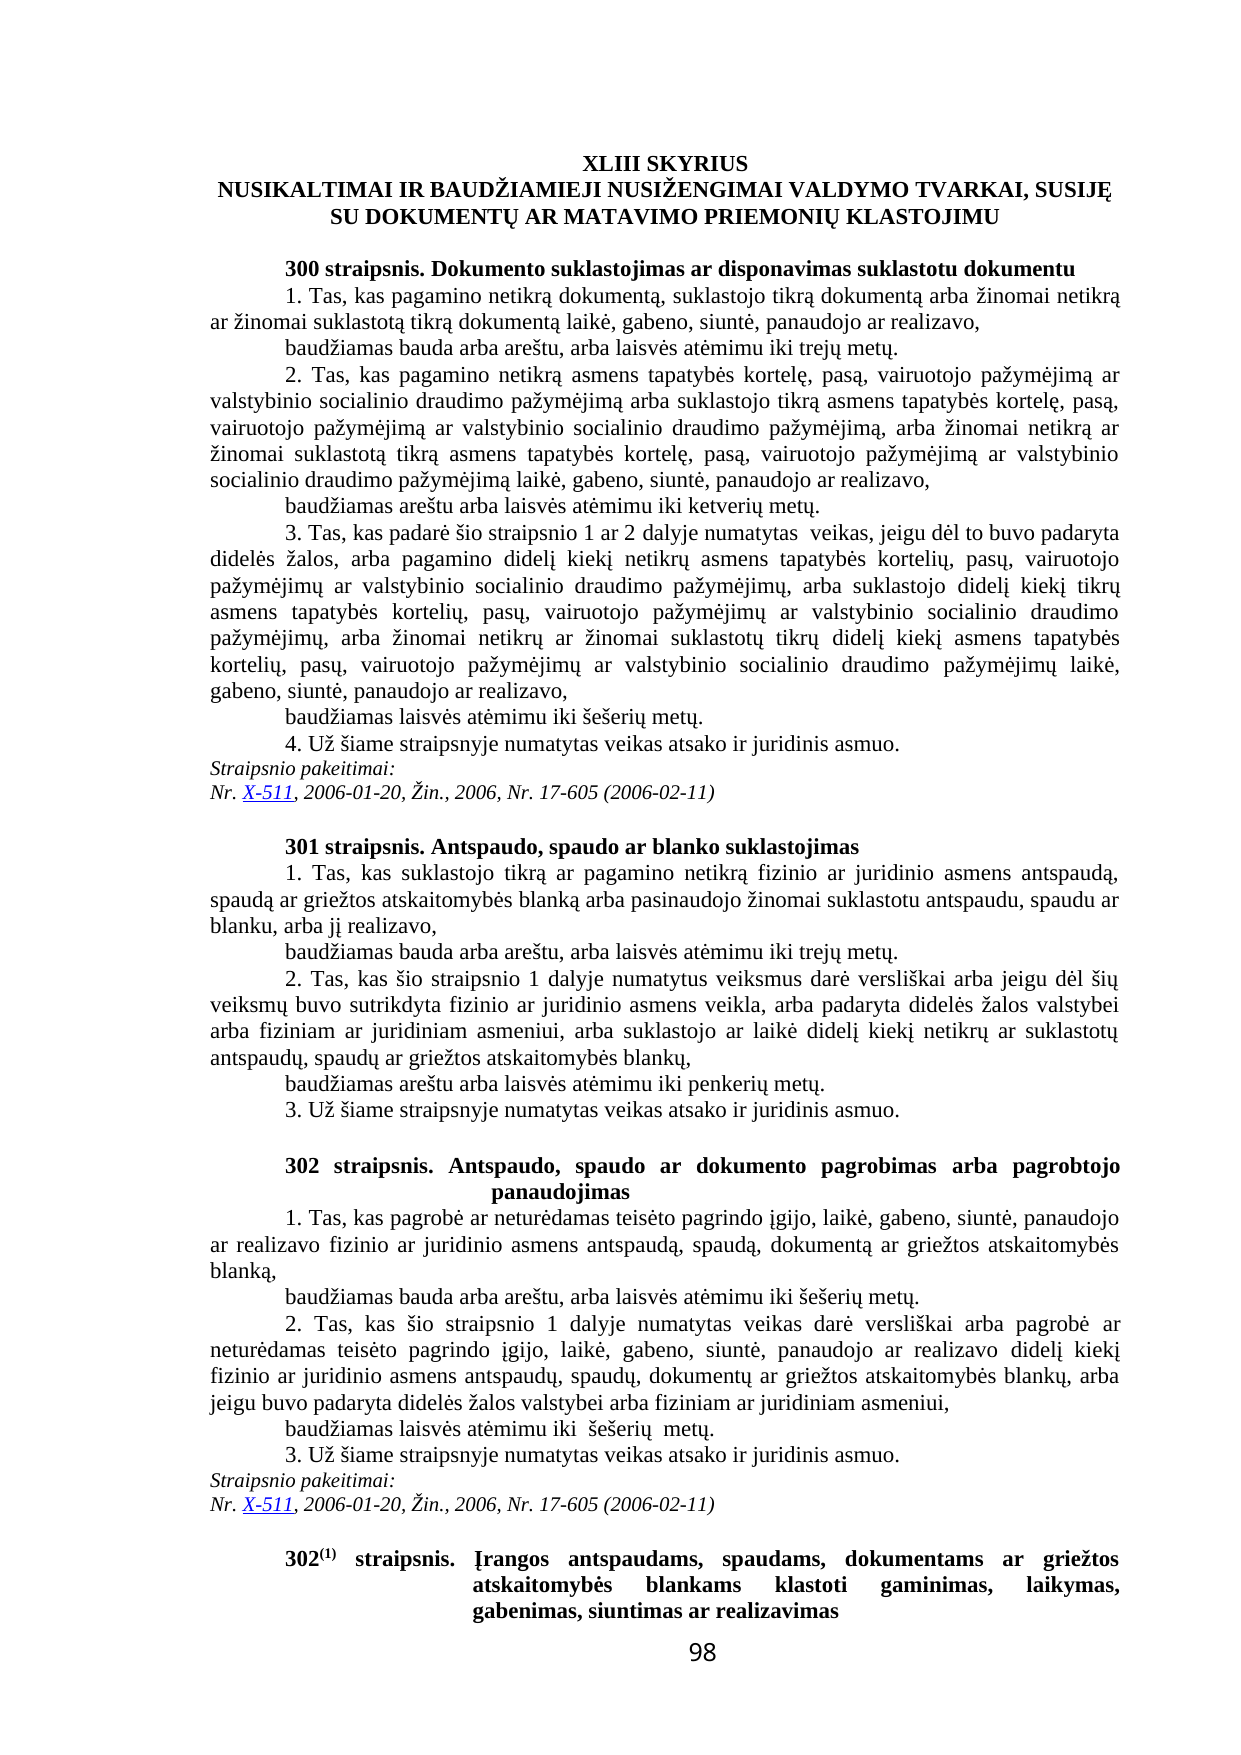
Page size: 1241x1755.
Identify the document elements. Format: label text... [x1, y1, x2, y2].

text 3. Už šiame straipsnyje numatytas veikas atsako ir juridinis asmuo. [210, 1442, 1120, 1468]
text 3. Tas, kas padarė šio straipsnio 1 ar 2 dalyje numatytas veikas, jeigu dėl to buvo padaryta didelės žalos, arba pagamino didelį kiekį netikrų asmens tapatybės kortelių, pasų, vairuotojo pažymėjimų ar valstybinio socialinio draudimo pažymėjimų, arba suklastojo didelį kiekį tikrų asmens tapatybės kortelių, pasų, vairuotojo pažymėjimų ar valstybinio socialinio draudimo pažymėjimų, arba žinomai netikrų ar žinomai suklastotų tikrų didelį kiekį asmens tapatybės kortelių, pasų, vairuotojo pažymėjimų ar valstybinio socialinio draudimo pažymėjimų laikė, gabeno, siuntė, panaudojo ar realizavo, [210, 519, 1120, 703]
text baudžiamas bauda arba areštu, arba laisvės atėmimu iki trejų metų. [210, 938, 1120, 965]
text 1. Tas, kas pagamino netikrą dokumentą, suklastojo tikrą dokumentą arba žinomai netikrą ar žinomai suklastotą tikrą dokumentą laikė, gabeno, siuntė, panaudojo ar realizavo, [210, 282, 1120, 334]
text Nr. X-511, 2006-01-20, Žin., 2006, Nr. 17-605 (2006-02-11) [210, 1492, 1120, 1516]
text 302(1) straipsnis. Įrangos antspaudams, spaudams, dokumentams ar griežtos atskaitomybės blankams klastoti gaminimas, laikymas, gabenimas, siuntimas ar realizavimas [285, 1545, 1120, 1624]
text NUSIKALTIMAI IR BAUDŽIAMIEJI NUSIŽENGIMAI VALDYMO TVARKAI, SUSIJĘ SU DOKUMENTŲ AR MATAVIMO PRIEMONIŲ KLASTOJIMU [210, 176, 1120, 229]
text 2. Tas, kas šio straipsnio 1 dalyje numatytus veiksmus darė versliškai arba jeigu dėl šių veiksmų buvo sutrikdyta fizinio ar juridinio asmens veikla, arba padaryta didelės žalos valstybei arba fiziniam ar juridiniam asmeniui, arba suklastojo ar laikė didelį kiekį netikrų ar suklastotų antspaudų, spaudų ar griežtos atskaitomybės blankų, [210, 965, 1120, 1070]
text 302 straipsnis. Antspaudo, spaudo ar dokumento pagrobimas arba pagrobtojo panaudojimas [285, 1152, 1120, 1204]
text XLIII SKYRIUS [210, 150, 1120, 176]
text baudžiamas laisvės atėmimu iki šešerių metų. [210, 1415, 1120, 1442]
text baudžiamas areštu arba laisvės atėmimu iki ketverių metų. [210, 493, 1120, 519]
text baudžiamas bauda arba areštu, arba laisvės atėmimu iki šešerių metų. [210, 1283, 1120, 1310]
text 4. Už šiame straipsnyje numatytas veikas atsako ir juridinis asmuo. [210, 730, 1120, 756]
text baudžiamas areštu arba laisvės atėmimu iki penkerių metų. [210, 1070, 1120, 1097]
text Nr. X-511, 2006-01-20, Žin., 2006, Nr. 17-605 (2006-02-11) [210, 780, 1120, 804]
text 1. Tas, kas pagrobė ar neturėdamas teisėto pagrindo įgijo, laikė, gabeno, siuntė, panaudojo ar realizavo fizinio ar juridinio asmens antspaudą, spaudą, dokumentą ar griežtos atskaitomybės blanką, [210, 1204, 1120, 1283]
text 300 straipsnis. Dokumento suklastojimas ar disponavimas suklastotu dokumentu [285, 255, 1120, 282]
text 1. Tas, kas suklastojo tikrą ar pagamino netikrą fizinio ar juridinio asmens antspaudą, spaudą ar griežtos atskaitomybės blanką arba pasinaudojo žinomai suklastotu antspaudu, spaudu ar blanku, arba jį realizavo, [210, 859, 1120, 938]
text 301 straipsnis. Antspaudo, spaudo ar blanko suklastojimas [210, 833, 1120, 859]
text baudžiamas laisvės atėmimu iki šešerių metų. [210, 703, 1120, 730]
text 2. Tas, kas pagamino netikrą asmens tapatybės kortelę, pasą, vairuotojo pažymėjimą ar valstybinio socialinio draudimo pažymėjimą arba suklastojo tikrą asmens tapatybės kortelę, pasą, vairuotojo pažymėjimą ar valstybinio socialinio draudimo pažymėjimą, arba žinomai netikrą ar žinomai suklastotą tikrą asmens tapatybės kortelę, pasą, vairuotojo pažymėjimą ar valstybinio socialinio draudimo pažymėjimą laikė, gabeno, siuntė, panaudojo ar realizavo, [210, 361, 1120, 493]
text Straipsnio pakeitimai: [210, 756, 1120, 780]
text 3. Už šiame straipsnyje numatytas veikas atsako ir juridinis asmuo. [210, 1097, 1120, 1123]
text baudžiamas bauda arba areštu, arba laisvės atėmimu iki trejų metų. [210, 334, 1120, 361]
text Straipsnio pakeitimai: [210, 1468, 1120, 1492]
text 2. Tas, kas šio straipsnio 1 dalyje numatytas veikas darė versliškai arba pagrobė ar neturėdamas teisėto pagrindo įgijo, laikė, gabeno, siuntė, panaudojo ar realizavo didelį kiekį fizinio ar juridinio asmens antspaudų, spaudų, dokumentų ar griežtos atskaitomybės blankų, arba jeigu buvo padaryta didelės žalos valstybei arba fiziniam ar juridiniam asmeniui, [210, 1310, 1120, 1415]
